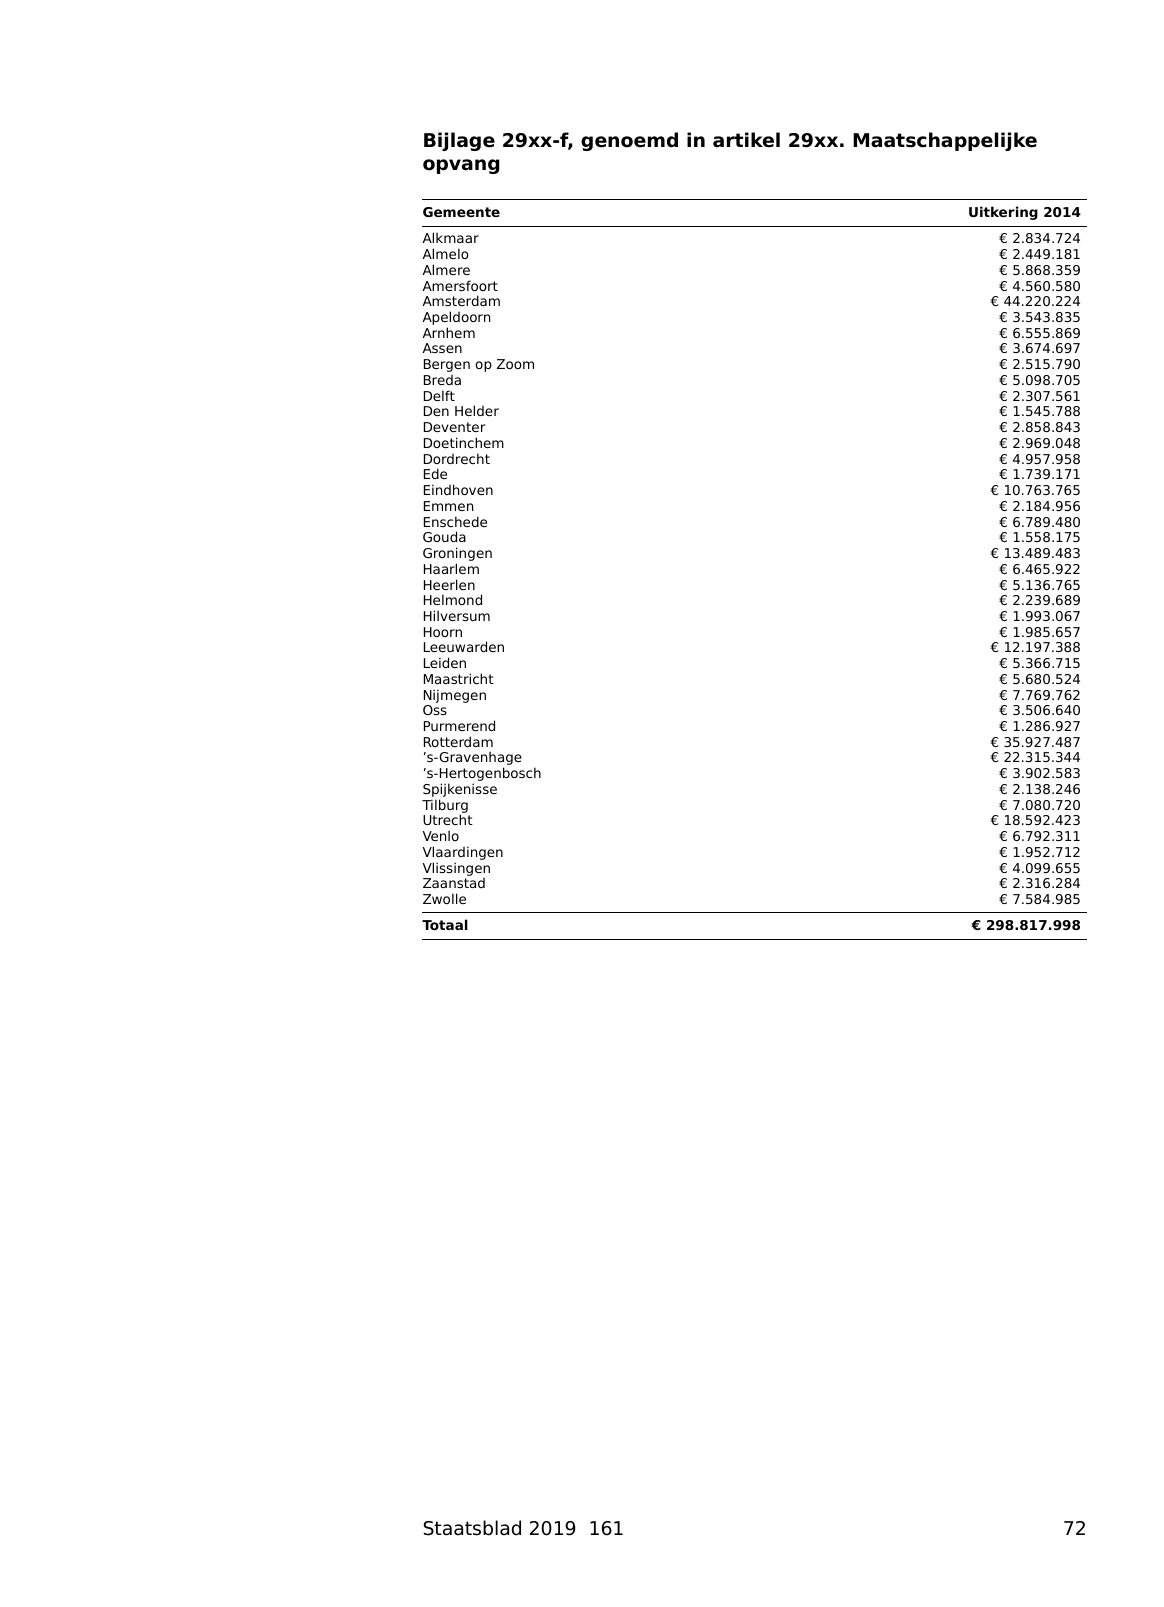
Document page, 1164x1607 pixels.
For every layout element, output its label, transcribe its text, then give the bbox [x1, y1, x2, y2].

table_cell € 1.545.788 [754, 404, 1087, 420]
table_cell € 2.138.246 [754, 782, 1087, 797]
table_cell Leiden [422, 656, 754, 672]
table_cell € 22.315.344 [754, 750, 1087, 766]
table_cell Heerlen [422, 577, 754, 593]
table_cell Almere [422, 263, 754, 278]
table_cell € 1.739.171 [754, 467, 1087, 483]
table_cell € 5.098.705 [754, 373, 1087, 388]
table_cell Nijmegen [422, 688, 754, 703]
table_cell Vlissingen [422, 860, 754, 876]
table_cell € 4.957.958 [754, 451, 1087, 467]
table_cell € 2.834.724 [754, 227, 1087, 247]
table_cell Helmond [422, 593, 754, 609]
table_cell € 5.136.765 [754, 577, 1087, 593]
table_cell Den Helder [422, 404, 754, 420]
table_cell Emmen [422, 499, 754, 514]
table_cell Vlaardingen [422, 845, 754, 860]
table_cell € 2.184.956 [754, 499, 1087, 514]
table_cell € 2.307.561 [754, 389, 1087, 404]
table_cell € 2.515.790 [754, 357, 1087, 373]
table_cell Ede [422, 467, 754, 483]
table_cell € 298.817.998 [754, 913, 1087, 938]
table_cell € 3.902.583 [754, 766, 1087, 782]
table_cell € 6.789.480 [754, 514, 1087, 530]
table_cell € 2.969.048 [754, 436, 1087, 451]
table_cell € 5.868.359 [754, 263, 1087, 278]
table_cell Haarlem [422, 562, 754, 577]
table_cell Maastricht [422, 672, 754, 687]
table_cell Totaal [422, 913, 754, 938]
table_cell € 1.286.927 [754, 719, 1087, 734]
table_cell Groningen [422, 546, 754, 562]
table_cell Leeuwarden [422, 640, 754, 656]
table_cell Assen [422, 341, 754, 357]
table_cell Amersfoort [422, 279, 754, 294]
table_cell Gouda [422, 530, 754, 546]
table_cell € 35.927.487 [754, 735, 1087, 750]
table_cell Alkmaar [422, 227, 754, 247]
table_cell € 6.465.922 [754, 562, 1087, 577]
table_cell Zaanstad [422, 876, 754, 892]
table_cell Utrecht [422, 813, 754, 829]
table_cell Delft [422, 389, 754, 404]
table_cell Dordrecht [422, 451, 754, 467]
table_cell ’s-Hertogenbosch [422, 766, 754, 782]
table_cell Bergen op Zoom [422, 357, 754, 373]
table_cell € 1.985.657 [754, 625, 1087, 640]
table_cell € 1.952.712 [754, 845, 1087, 860]
table_cell Purmerend [422, 719, 754, 734]
table_cell € 3.674.697 [754, 341, 1087, 357]
table_header Gemeente [422, 200, 754, 226]
table_cell Doetinchem [422, 436, 754, 451]
table_cell Amsterdam [422, 294, 754, 310]
table_cell € 12.197.388 [754, 640, 1087, 656]
table_cell Spijkenisse [422, 782, 754, 797]
table_cell € 7.769.762 [754, 688, 1087, 703]
table_cell Hoorn [422, 625, 754, 640]
table_cell Arnhem [422, 326, 754, 341]
table_cell € 3.506.640 [754, 703, 1087, 719]
table_cell Enschede [422, 514, 754, 530]
table_cell € 7.584.985 [754, 892, 1087, 912]
table_cell Almelo [422, 247, 754, 263]
table_cell € 6.555.869 [754, 326, 1087, 341]
table_cell € 5.680.524 [754, 672, 1087, 687]
table_cell € 10.763.765 [754, 483, 1087, 499]
table_cell € 1.558.175 [754, 530, 1087, 546]
table_cell Venlo [422, 829, 754, 845]
table_cell € 2.449.181 [754, 247, 1087, 263]
table_cell € 7.080.720 [754, 798, 1087, 813]
table_cell € 4.560.580 [754, 279, 1087, 294]
table_cell € 5.366.715 [754, 656, 1087, 672]
table_cell Deventer [422, 420, 754, 436]
table_cell Oss [422, 703, 754, 719]
table_cell Breda [422, 373, 754, 388]
table_cell € 6.792.311 [754, 829, 1087, 845]
table_cell € 2.239.689 [754, 593, 1087, 609]
table_cell Apeldoorn [422, 310, 754, 326]
table_cell Eindhoven [422, 483, 754, 499]
table_cell Rotterdam [422, 735, 754, 750]
table_cell € 3.543.835 [754, 310, 1087, 326]
table_cell € 13.489.483 [754, 546, 1087, 562]
table_cell € 18.592.423 [754, 813, 1087, 829]
table_cell Tilburg [422, 798, 754, 813]
table_cell € 2.316.284 [754, 876, 1087, 892]
subtitle Bijlage 29xx-f, genoemd in artikel 29xx. Maatschappelijke opvang [422, 130, 1087, 174]
table_cell ’s-Gravenhage [422, 750, 754, 766]
table_cell € 44.220.224 [754, 294, 1087, 310]
table_cell € 2.858.843 [754, 420, 1087, 436]
table_cell € 4.099.655 [754, 860, 1087, 876]
table_cell € 1.993.067 [754, 609, 1087, 624]
table_cell Hilversum [422, 609, 754, 624]
table_cell Zwolle [422, 892, 754, 912]
table_header Uitkering 2014 [754, 200, 1087, 226]
